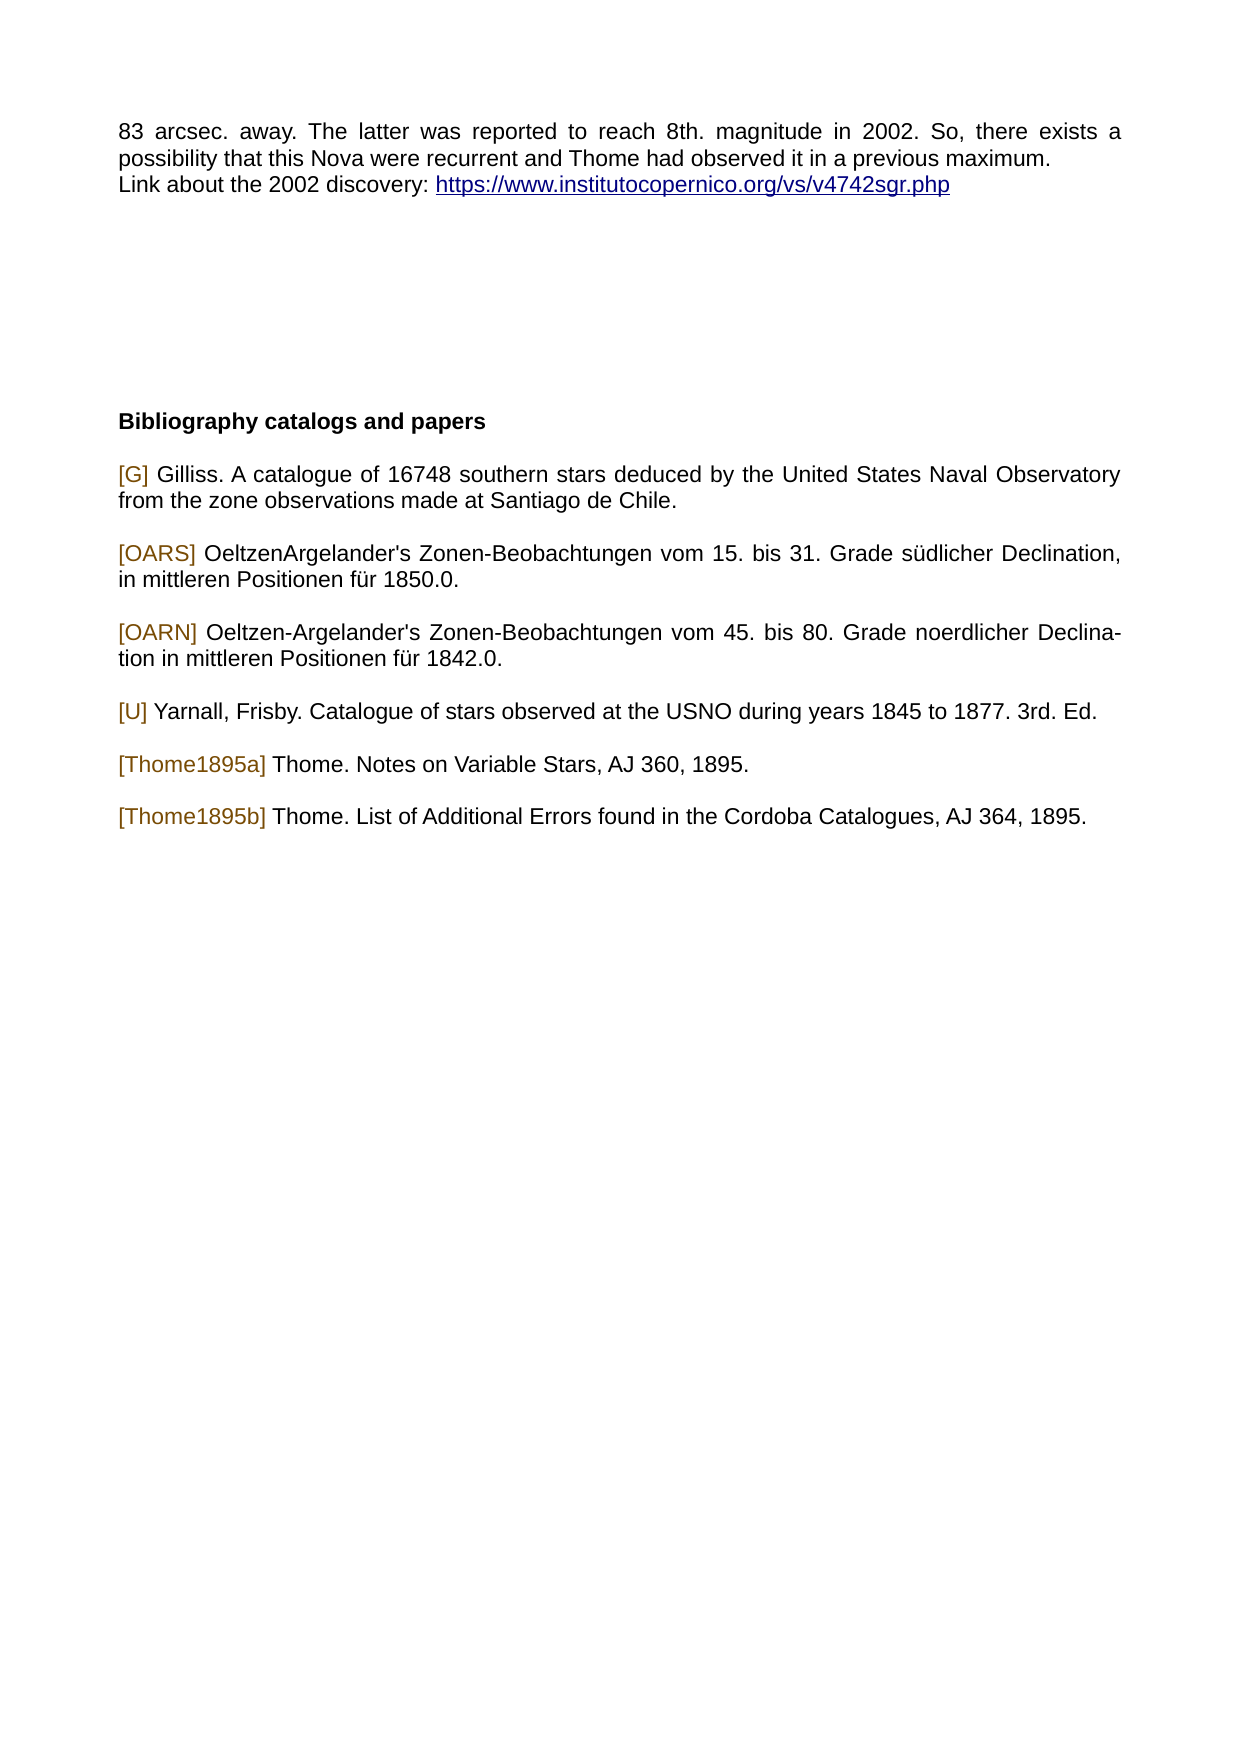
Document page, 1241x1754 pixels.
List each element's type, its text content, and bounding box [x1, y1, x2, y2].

text [Thome1895a] Thome. Notes on Variable Stars, AJ 360, 1895. [118, 751, 1122, 777]
text [OARS] OeltzenArgelander's Zonen-Beobachtungen vom 15. bis 31. Grade südlicher Declination, in mittleren Positionen für 1850.0. [118, 540, 1122, 592]
text Bibliography catalogs and papers [118, 408, 1122, 434]
text [Thome1895b] Thome. List of Additional Errors found in the Cordoba Catalogues, AJ 364, 1895. [118, 803, 1122, 830]
text Link about the 2002 discovery: https://www.institutocopernico.org/vs/v4742sgr.php [118, 171, 1122, 197]
text [U] Yarnall, Frisby. Catalogue of stars observed at the USNO during years 1845 to 1877. 3rd. Ed. [118, 698, 1122, 724]
text [OARN] Oeltzen-Argelander's Zonen-Beobachtungen vom 45. bis 80. Grade noerdlicher Declina-tion in mittleren Positionen für 1842.0. [118, 619, 1122, 672]
text [G] Gilliss. A catalogue of 16748 southern stars deduced by the United States Naval Observatory from the zone observations made at Santiago de Chile. [118, 461, 1122, 513]
text 83 arcsec. away. The latter was reported to reach 8th. magnitude in 2002. So, there exists a possibility that this Nova were recurrent and Thome had observed it in a previous maximum. [118, 118, 1122, 171]
